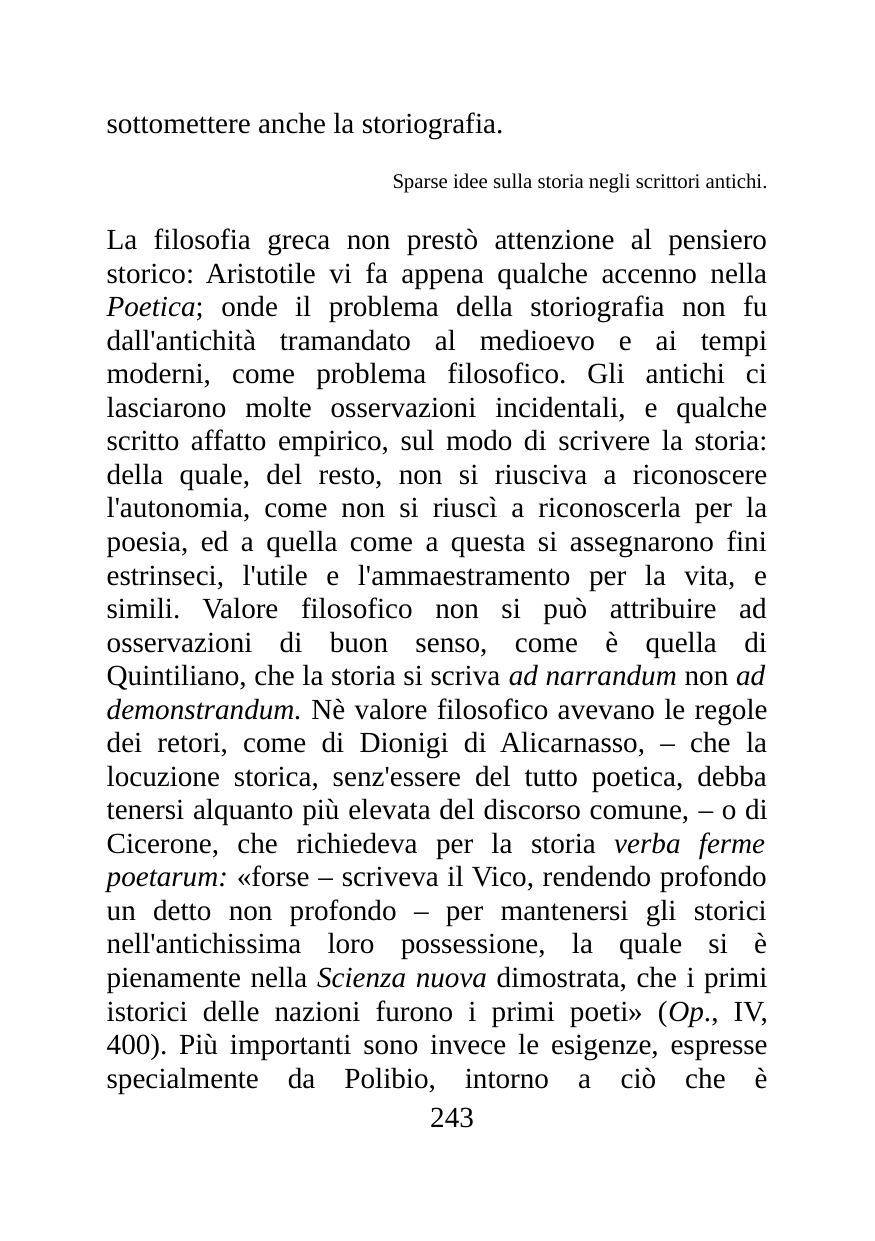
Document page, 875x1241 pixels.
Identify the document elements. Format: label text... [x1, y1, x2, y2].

text sottomettere anche la storiografia. [106, 106, 768, 140]
text La filosofia greca non prestò attenzione al pensiero storico: Aristotile vi fa appena qualche accenno nella Poetica; onde il problema della storiografia non fu dall'antichità tramandato al medioevo e ai tempi moderni, come problema filosofico. Gli antichi ci lasciarono molte osservazioni incidentali, e qualche scritto affatto empirico, sul modo di scrivere la storia: della quale, del resto, non si riusciva a riconoscere l'autonomia, come non si riuscì a riconoscerla per la poesia, ed a quella come a questa si assegnarono fini estrinseci, l'utile e l'ammaestramento per la vita, e simili. Valore filosofico non si può attribuire ad osservazioni di buon senso, come è quella di Quintiliano, che la storia si scriva ad narrandum non ad demonstrandum. Nè valore filosofico avevano le regole dei retori, come di Dionigi di Alicarnasso, ‒ che la locuzione storica, senz'essere del tutto poetica, debba tenersi alquanto più elevata del discorso comune, ‒ o di Cicerone, che richiedeva per la storia verba ferme poetarum: «forse ‒ scriveva il Vico, rendendo profondo un detto non profondo ‒ per mantenersi gli storici nell'antichissima loro possessione, la quale si è pienamente nella Scienza nuova dimostrata, che i primi istorici delle nazioni furono i primi poeti» (Op., IV, 400). Più importanti sono invece le esigenze, espresse specialmente da Polibio, intorno a ciò che è [106, 222, 768, 1094]
text Sparse idee sulla storia negli scrittori antichi. [106, 169, 768, 193]
